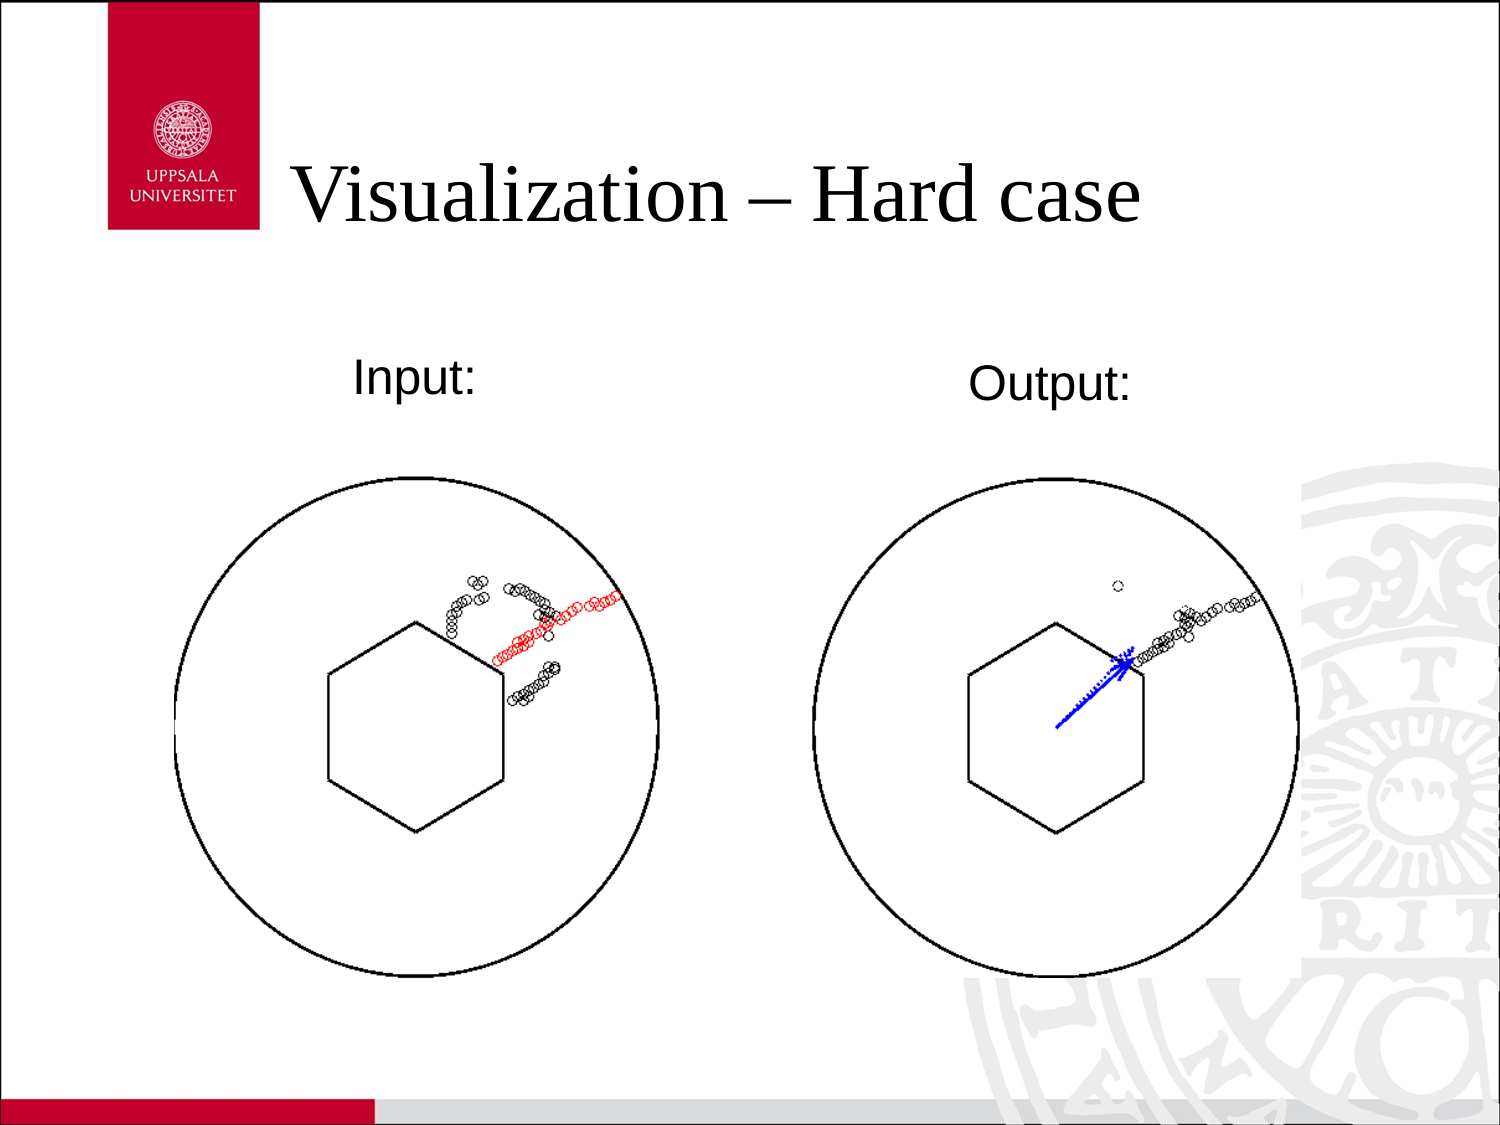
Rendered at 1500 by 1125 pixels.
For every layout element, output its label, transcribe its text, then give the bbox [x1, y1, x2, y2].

text_box Input: [337, 342, 503, 413]
text_box Output: [953, 348, 1158, 419]
picture [0, 0, 1500, 1125]
title Visualization – Hard case [289, 99, 1436, 288]
